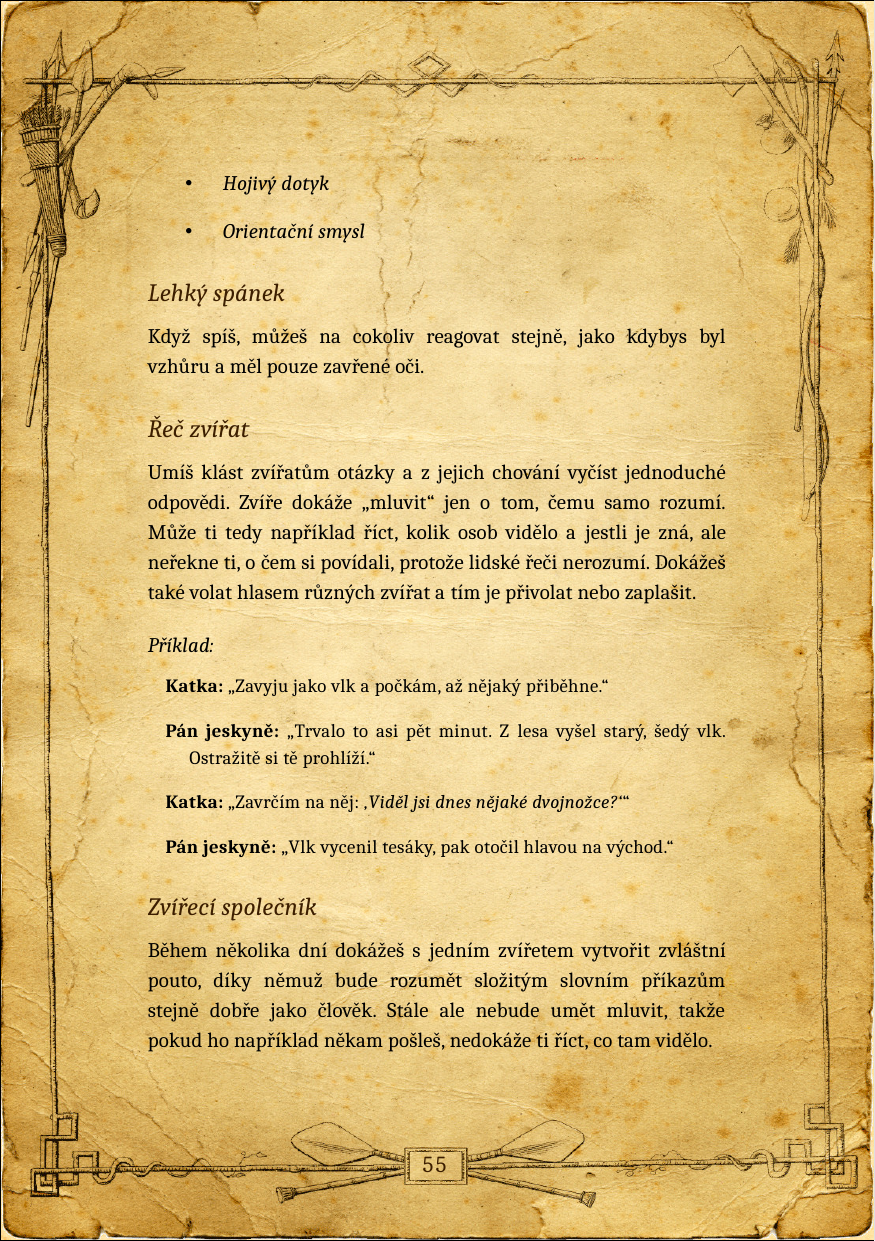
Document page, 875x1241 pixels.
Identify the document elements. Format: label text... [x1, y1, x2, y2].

picture [1, 1, 874, 1240]
text Katka: „Zavyju jako vlk a⁠ počkám, až nějaký přiběhne.“ [165, 676, 726, 697]
text Když spíš, můžeš na cokoliv reagovat stejně, jako kdybys byl vzhůru a⁠ měl pouze zavřené oči. [148, 325, 726, 379]
list Hojivý dotyk [185, 172, 726, 196]
subtitle Lehký spánek [148, 279, 726, 307]
text Pán jeskyně: „Trvalo to asi pět minut. Z⁠ lesa vyšel starý, šedý vlk. Ostražitě si tě prohlíží.“ [165, 720, 726, 769]
subtitle Řeč zvířat [148, 414, 726, 443]
text Pán jeskyně: „Vlk vycenil tesáky, pak otočil hlavou na východ.“ [165, 836, 726, 858]
text Katka: „Zavrčím na něj: ‚Viděl jsi dnes nějaké dvojnožce?‘“ [165, 792, 726, 813]
subtitle Zvířecí společník [148, 893, 726, 921]
text Umíš klást zvířatům otázky a⁠ z⁠ jejich chování vyčíst jednoduché odpovědi. Zvíře dokáže „mluvit“ jen o⁠ tom, čemu samo rozumí. Může ti tedy například říct, kolik osob vidělo a⁠ jestli je zná, ale neřekne ti, o⁠ čem si povídali, protože lidské řeči nerozumí. Dokážeš také volat hlasem různých zvířat a⁠ tím je přivolat nebo zaplašit. [148, 461, 726, 604]
list Orientační smysl [185, 219, 726, 243]
text Příklad: [148, 634, 726, 658]
text Během několika dní dokážeš s⁠ jedním zvířetem vytvořit zvláštní pouto, díky němuž bude rozumět složitým slovním příkazům stejně dobře jako člověk. Stále ale nebude umět mluvit, takže pokud ho například někam pošleš, nedokáže ti říct, co tam vidělo. [148, 939, 726, 1053]
